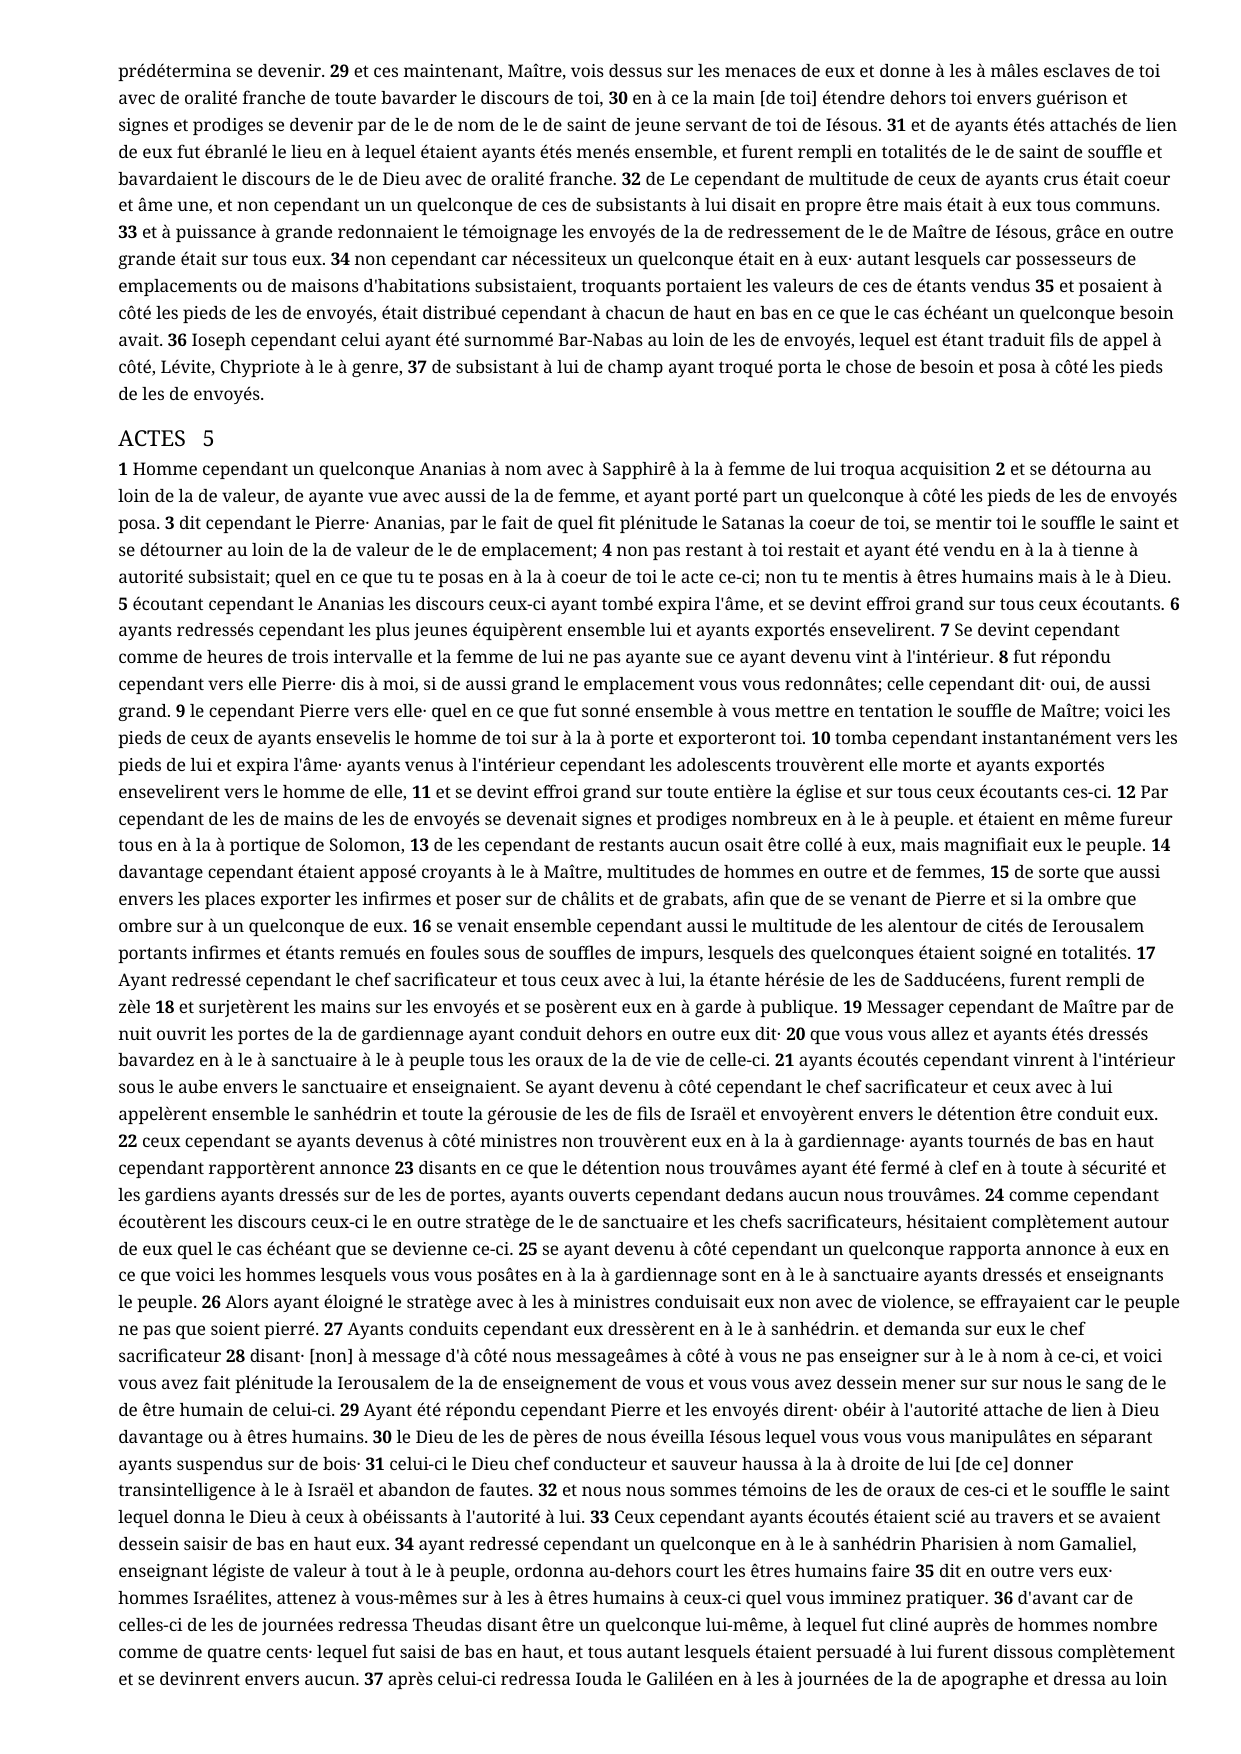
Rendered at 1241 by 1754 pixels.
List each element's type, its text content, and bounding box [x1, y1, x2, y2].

text 1 Homme cependant un quelconque Ananias à nom avec à Sapphirê à la à femme de lui troqua acquisition 2 et se détourna au loin de la de valeur, de ayante vue avec aussi de la de femme, et ayant porté part un quelconque à côté les pieds de les de envoyés posa. 3 dit cependant le Pierre· Ananias, par le fait de quel fit plénitude le Satanas la coeur de toi, se mentir toi le souffle le saint et se détourner au loin de la de valeur de le de emplacement; 4 non pas restant à toi restait et ayant été vendu en à la à tienne à autorité subsistait; quel en ce que tu te posas en à la à coeur de toi le acte ce-ci; non tu te mentis à êtres humains mais à le à Dieu. 5 écoutant cependant le Ananias les discours ceux-ci ayant tombé expira l'âme, et se devint effroi grand sur tous ceux écoutants. 6 ayants redressés cependant les plus jeunes équipèrent ensemble lui et ayants exportés ensevelirent. 7 Se devint cependant comme de heures de trois intervalle et la femme de lui ne pas ayante sue ce ayant devenu vint à l'intérieur. 8 fut répondu cependant vers elle Pierre· dis à moi, si de aussi grand le emplacement vous vous redonnâtes; celle cependant dit· oui, de aussi grand. 9 le cependant Pierre vers elle· quel en ce que fut sonné ensemble à vous mettre en tentation le souffle de Maître; voici les pieds de ceux de ayants ensevelis le homme de toi sur à la à porte et exporteront toi. 10 tomba cependant instantanément vers les pieds de lui et expira l'âme· ayants venus à l'intérieur cependant les adolescents trouvèrent elle morte et ayants exportés ensevelirent vers le homme de elle, 11 et se devint effroi grand sur toute entière la église et sur tous ceux écoutants ces-ci. 12 Par cependant de les de mains de les de envoyés se devenait signes et prodiges nombreux en à le à peuple. et étaient en même fureur tous en à la à portique de Solomon, 13 de les cependant de restants aucun osait être collé à eux, mais magnifiait eux le peuple. 14 davantage cependant étaient apposé croyants à le à Maître, multitudes de hommes en outre et de femmes, 15 de sorte que aussi envers les places exporter les infirmes et poser sur de châlits et de grabats, afin que de se venant de Pierre et si la ombre que ombre sur à un quelconque de eux. 16 se venait ensemble cependant aussi le multitude de les alentour de cités de Ierousalem portants infirmes et étants remués en foules sous de souffles de impurs, lesquels des quelconques étaient soigné en totalités. 17 Ayant redressé cependant le chef sacrificateur et tous ceux avec à lui, la étante hérésie de les de Sadducéens, furent rempli de zèle 18 et surjetèrent les mains sur les envoyés et se posèrent eux en à garde à publique. 19 Messager cependant de Maître par de nuit ouvrit les portes de la de gardiennage ayant conduit dehors en outre eux dit· 20 que vous vous allez et ayants étés dressés bavardez en à le à sanctuaire à le à peuple tous les oraux de la de vie de celle-ci. 21 ayants écoutés cependant vinrent à l'intérieur sous le aube envers le sanctuaire et enseignaient. Se ayant devenu à côté cependant le chef sacrificateur et ceux avec à lui appelèrent ensemble le sanhédrin et toute la gérousie de les de fils de Israël et envoyèrent envers le détention être conduit eux. 22 ceux cependant se ayants devenus à côté ministres non trouvèrent eux en à la à gardiennage· ayants tournés de bas en haut cependant rapportèrent annonce 23 disants en ce que le détention nous trouvâmes ayant été fermé à clef en à toute à sécurité et les gardiens ayants dressés sur de les de portes, ayants ouverts cependant dedans aucun nous trouvâmes. 24 comme cependant écoutèrent les discours ceux-ci le en outre stratège de le de sanctuaire et les chefs sacrificateurs, hésitaient complètement autour de eux quel le cas échéant que se devienne ce-ci. 25 se ayant devenu à côté cependant un quelconque rapporta annonce à eux en ce que voici les hommes lesquels vous vous posâtes en à la à gardiennage sont en à le à sanctuaire ayants dressés et enseignants le peuple. 26 Alors ayant éloigné le stratège avec à les à ministres conduisait eux non avec de violence, se effrayaient car le peuple ne pas que soient pierré. 27 Ayants conduits cependant eux dressèrent en à le à sanhédrin. et demanda sur eux le chef sacrificateur 28 disant· [non] à message d'à côté nous messageâmes à côté à vous ne pas enseigner sur à le à nom à ce-ci, et voici vous avez fait plénitude la Ierousalem de la de enseignement de vous et vous vous avez dessein mener sur sur nous le sang de le de être humain de celui-ci. 29 Ayant été répondu cependant Pierre et les envoyés dirent· obéir à l'autorité attache de lien à Dieu davantage ou à êtres humains. 30 le Dieu de les de pères de nous éveilla Iésous lequel vous vous vous manipulâtes en séparant ayants suspendus sur de bois· 31 celui-ci le Dieu chef conducteur et sauveur haussa à la à droite de lui [de ce] donner transintelligence à le à Israël et abandon de fautes. 32 et nous nous sommes témoins de les de oraux de ces-ci et le souffle le saint lequel donna le Dieu à ceux à obéissants à l'autorité à lui. 33 Ceux cependant ayants écoutés étaient scié au travers et se avaient dessein saisir de bas en haut eux. 34 ayant redressé cependant un quelconque en à le à sanhédrin Pharisien à nom Gamaliel, enseignant légiste de valeur à tout à le à peuple, ordonna au-dehors court les êtres humains faire 35 dit en outre vers eux· hommes Israélites, attenez à vous-mêmes sur à les à êtres humains à ceux-ci quel vous imminez pratiquer. 36 d'avant car de celles-ci de les de journées redressa Theudas disant être un quelconque lui-même, à lequel fut cliné auprès de hommes nombre comme de quatre cents· lequel fut saisi de bas en haut, et tous autant lesquels étaient persuadé à lui furent dissous complètement et se devinrent envers aucun. 37 après celui-ci redressa Iouda le Galiléen en à les à journées de la de apographe et dressa au loin [118, 457, 1181, 1690]
text ACTES 5 [118, 423, 1181, 453]
text prédétermina se devenir. 29 et ces maintenant, Maître, vois dessus sur les menaces de eux et donne à les à mâles esclaves de toi avec de oralité franche de toute bavarder le discours de toi, 30 en à ce la main [de toi] étendre dehors toi envers guérison et signes et prodiges se devenir par de le de nom de le de saint de jeune servant de toi de Iésous. 31 et de ayants étés attachés de lien de eux fut ébranlé le lieu en à lequel étaient ayants étés menés ensemble, et furent rempli en totalités de le de saint de souffle et bavardaient le discours de le de Dieu avec de oralité franche. 32 de Le cependant de multitude de ceux de ayants crus était coeur et âme une, et non cependant un un quelconque de ces de subsistants à lui disait en propre être mais était à eux tous communs. 33 et à puissance à grande redonnaient le témoignage les envoyés de la de redressement de le de Maître de Iésous, grâce en outre grande était sur tous eux. 34 non cependant car nécessiteux un quelconque était en à eux· autant lesquels car possesseurs de emplacements ou de maisons d'habitations subsistaient, troquants portaient les valeurs de ces de étants vendus 35 et posaient à côté les pieds de les de envoyés, était distribué cependant à chacun de haut en bas en ce que le cas échéant un quelconque besoin avait. 36 Ioseph cependant celui ayant été surnommé Bar-Nabas au loin de les de envoyés, lequel est étant traduit fils de appel à côté, Lévite, Chypriote à le à genre, 37 de subsistant à lui de champ ayant troqué porta le chose de besoin et posa à côté les pieds de les de envoyés. [118, 59, 1181, 405]
